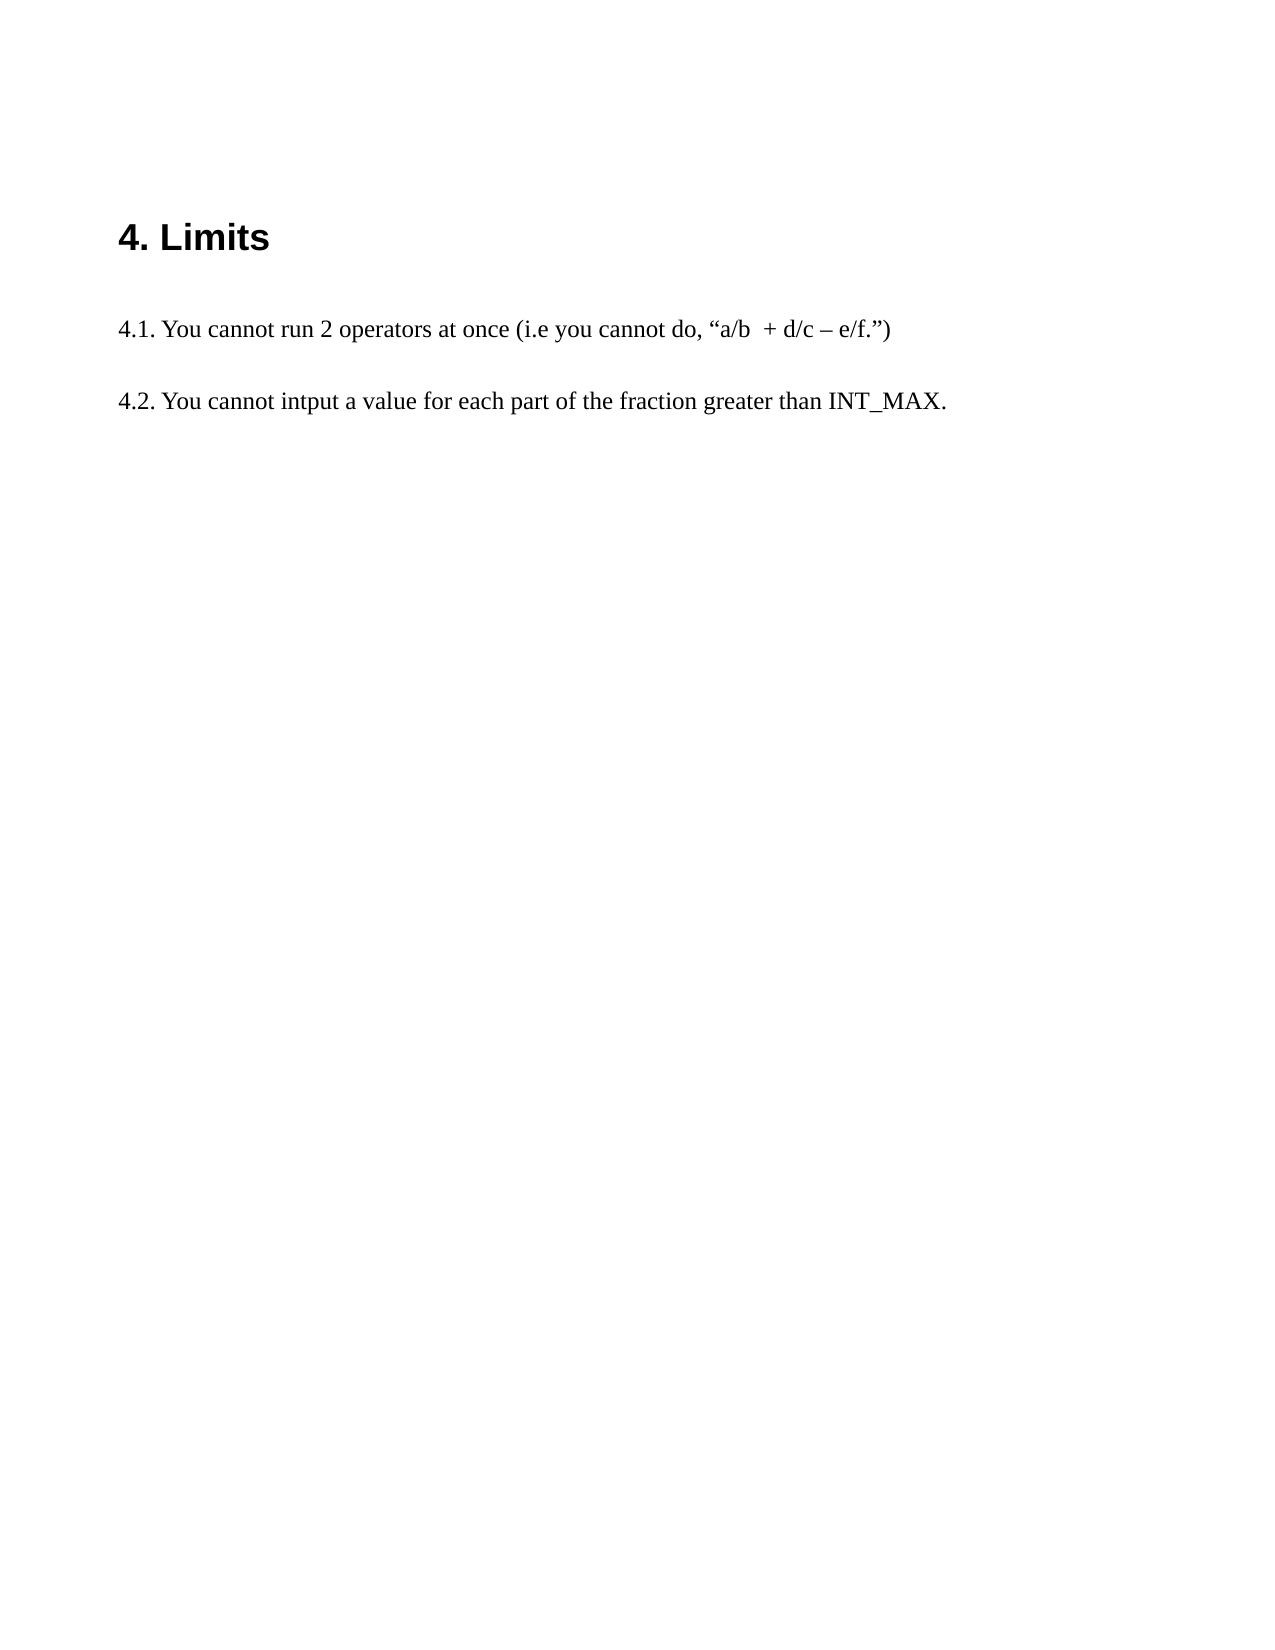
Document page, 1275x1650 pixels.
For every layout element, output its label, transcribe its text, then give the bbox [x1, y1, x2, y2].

subtitle 4. Limits [118, 215, 1157, 258]
text 4.1. You cannot run 2 operators at once (i.e you cannot do, “a/b + d/c – e/f.”) [118, 314, 1157, 343]
text 4.2. You cannot intput a value for each part of the fraction greater than INT_MAX. [118, 386, 1157, 415]
